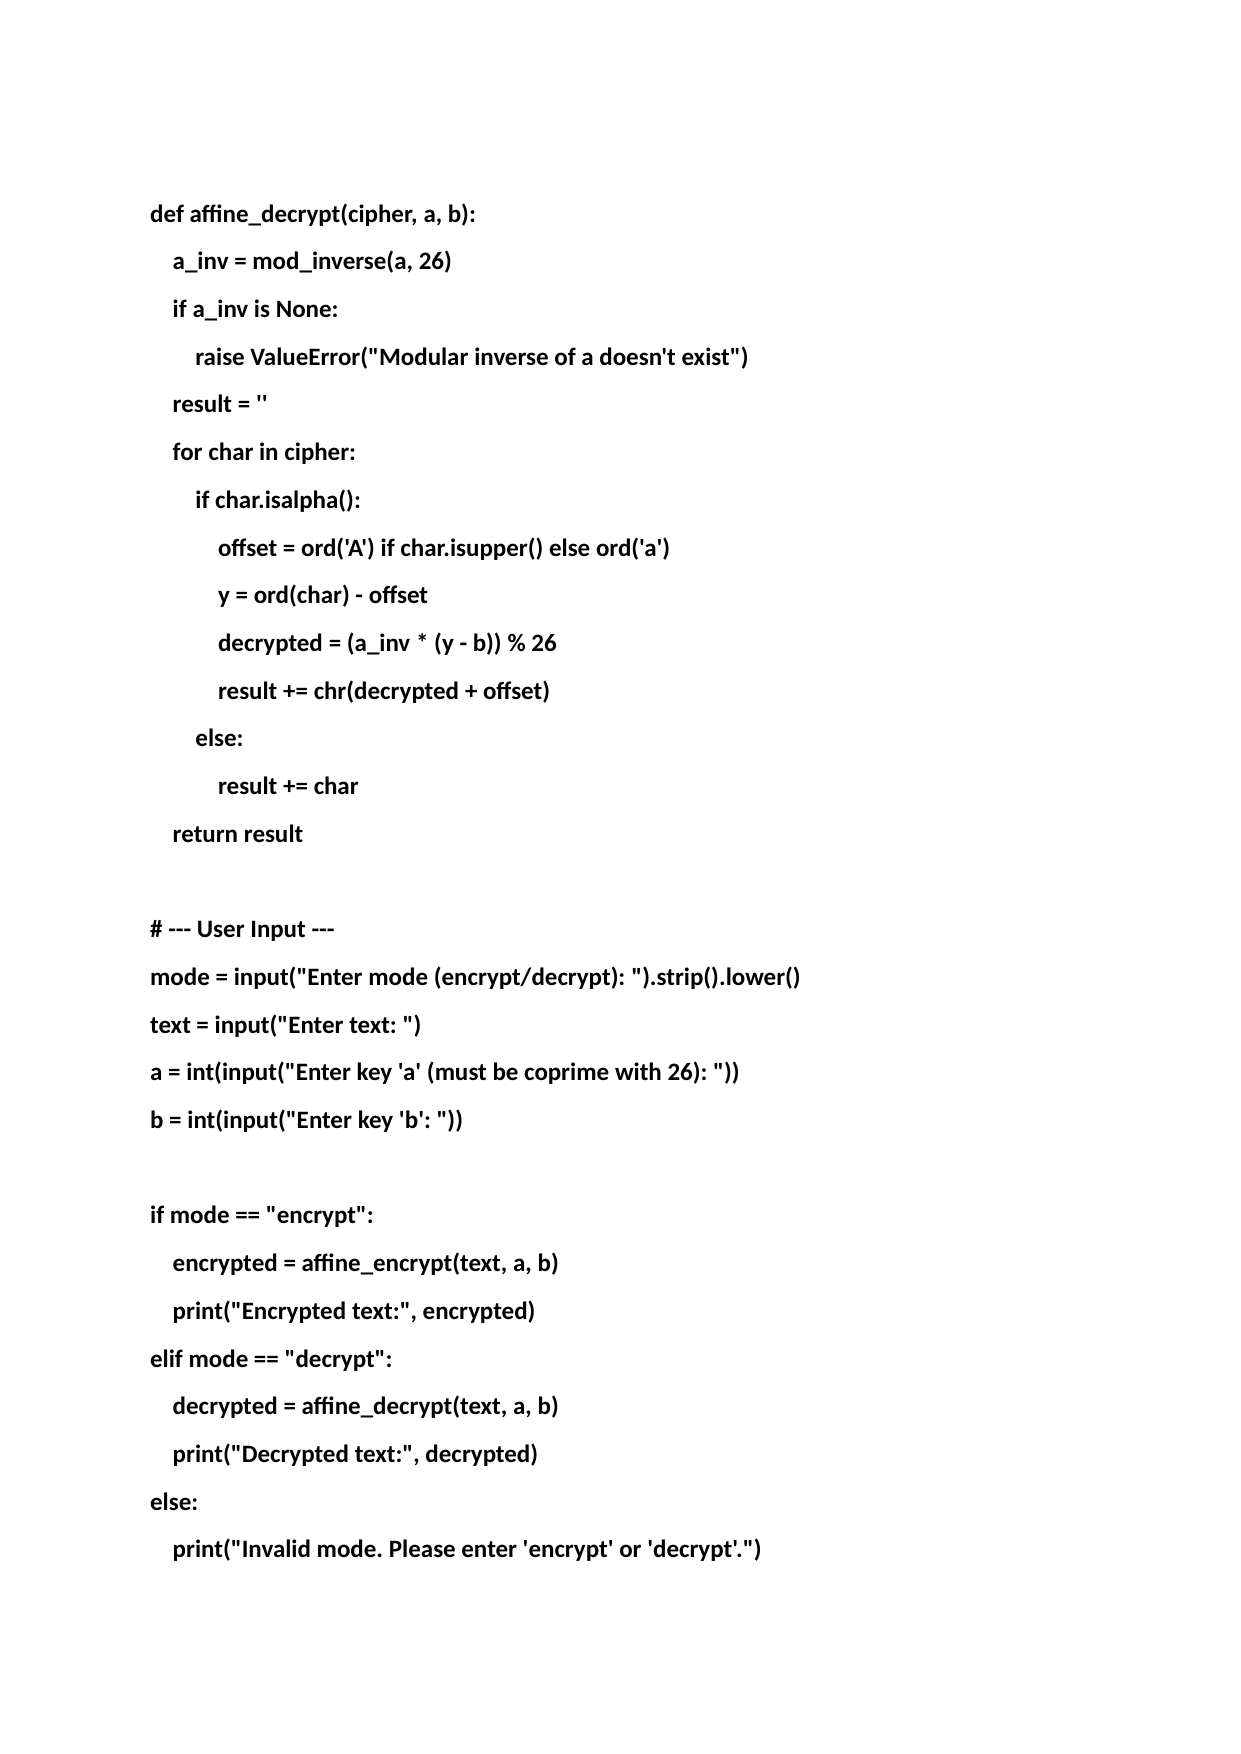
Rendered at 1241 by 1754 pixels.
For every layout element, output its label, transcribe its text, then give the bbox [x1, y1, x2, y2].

text raise ValueError("Modular inverse of a doesn't exist") [150, 341, 1090, 371]
text decrypted = (a_inv * (y - b)) % 26 [150, 627, 1090, 658]
text else: [150, 722, 1090, 753]
text a = int(input("Enter key 'a' (must be coprime with 26): ")) [150, 1056, 1090, 1087]
text if mode == "encrypt": [150, 1199, 1090, 1230]
text return result [150, 818, 1090, 848]
text mode = input("Enter mode (encrypt/decrypt): ").strip().lower() [150, 961, 1090, 992]
text print("Decrypted text:", decrypted) [150, 1438, 1090, 1469]
text # --- User Input --- [150, 913, 1090, 944]
text text = input("Enter text: ") [150, 1009, 1090, 1039]
text result += chr(decrypted + offset) [150, 675, 1090, 705]
text for char in cipher: [150, 436, 1090, 467]
text offset = ord('A') if char.isupper() else ord('a') [150, 532, 1090, 562]
text if a_inv is None: [150, 293, 1090, 324]
text encrypted = affine_encrypt(text, a, b) [150, 1247, 1090, 1278]
text print("Encrypted text:", encrypted) [150, 1295, 1090, 1326]
text decrypted = affine_decrypt(text, a, b) [150, 1390, 1090, 1421]
text else: [150, 1486, 1090, 1516]
text a_inv = mod_inverse(a, 26) [150, 245, 1090, 276]
text result += char [150, 770, 1090, 801]
text b = int(input("Enter key 'b': ")) [150, 1104, 1090, 1135]
text if char.isalpha(): [150, 484, 1090, 514]
text y = ord(char) - offset [150, 579, 1090, 610]
text print("Invalid mode. Please enter 'encrypt' or 'decrypt'.") [150, 1533, 1090, 1564]
text elif mode == "decrypt": [150, 1343, 1090, 1373]
text result = '' [150, 388, 1090, 419]
text def affine_decrypt(cipher, a, b): [150, 198, 1090, 228]
